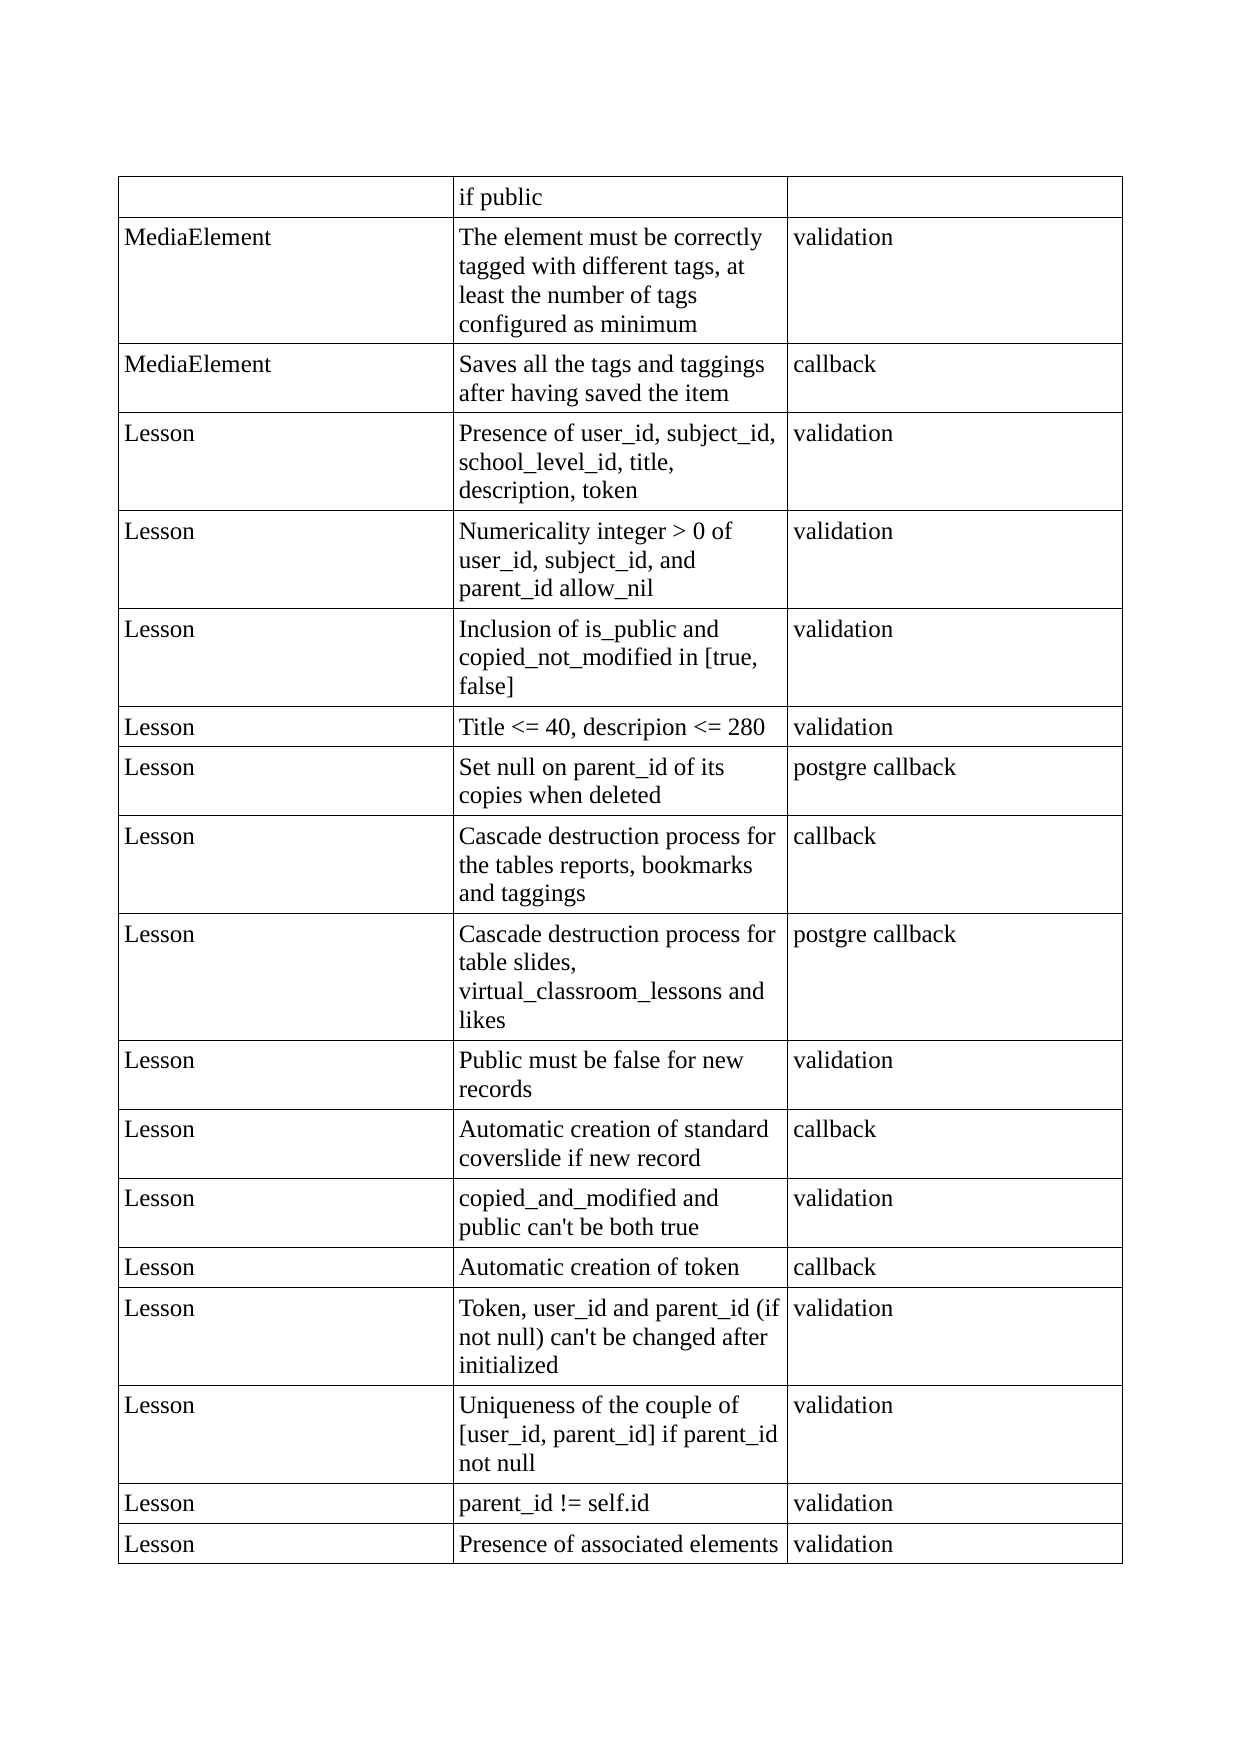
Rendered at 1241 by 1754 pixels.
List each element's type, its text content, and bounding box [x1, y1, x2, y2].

table_cell The element must be correctly tagged with different tags, at least the number of tags configured as minimum [454, 218, 787, 343]
table_cell if public [454, 177, 787, 217]
table_cell MediaElement [119, 344, 453, 412]
table_cell Cascade destruction process for the tables reports, bookmarks and taggings [454, 816, 787, 913]
table_cell Numericality integer > 0 of user_id, subject_id, and parent_id allow_nil [454, 511, 787, 608]
table_cell Token, user_id and parent_id (if not null) can't be changed after initialized [454, 1288, 787, 1385]
table_cell Saves all the tags and taggings after having saved the item [454, 344, 787, 412]
table_cell validation [788, 218, 1122, 343]
table_cell validation [788, 1288, 1122, 1385]
table_cell [788, 177, 1122, 217]
table_cell validation [788, 1484, 1122, 1523]
table_cell parent_id != self.id [454, 1484, 787, 1523]
table_cell Inclusion of is_public and copied_not_modified in [true, false] [454, 609, 787, 706]
table_cell copied_and_modified and public can't be both true [454, 1179, 787, 1247]
table_cell Lesson [119, 1524, 453, 1563]
table_cell [119, 177, 453, 217]
table_cell Set null on parent_id of its copies when deleted [454, 747, 787, 815]
table_cell Public must be false for new records [454, 1041, 787, 1108]
table_cell callback [788, 816, 1122, 913]
table_cell validation [788, 707, 1122, 746]
table_cell Lesson [119, 1484, 453, 1523]
table_cell Lesson [119, 1386, 453, 1483]
table_cell Uniqueness of the couple of [user_id, parent_id] if parent_id not null [454, 1386, 787, 1483]
table_cell Lesson [119, 1041, 453, 1108]
table_cell Lesson [119, 1288, 453, 1385]
table_cell Automatic creation of token [454, 1248, 787, 1287]
table_cell callback [788, 1248, 1122, 1287]
table_cell validation [788, 1179, 1122, 1247]
table_cell Lesson [119, 914, 453, 1039]
table_cell MediaElement [119, 218, 453, 343]
table_cell Automatic creation of standard coverslide if new record [454, 1110, 787, 1178]
table_cell validation [788, 1524, 1122, 1563]
table_cell Lesson [119, 1110, 453, 1178]
table_cell validation [788, 511, 1122, 608]
table_cell Lesson [119, 1179, 453, 1247]
table_cell Title <= 40, descripion <= 280 [454, 707, 787, 746]
table_cell callback [788, 344, 1122, 412]
table_cell validation [788, 1386, 1122, 1483]
table_cell Lesson [119, 1248, 453, 1287]
table_cell Cascade destruction process for table slides, virtual_classroom_lessons and likes [454, 914, 787, 1039]
table_cell validation [788, 1041, 1122, 1108]
table_cell validation [788, 609, 1122, 706]
table_cell Lesson [119, 707, 453, 746]
table_cell Lesson [119, 413, 453, 510]
table_cell Lesson [119, 511, 453, 608]
table_cell postgre callback [788, 914, 1122, 1039]
table_cell validation [788, 413, 1122, 510]
table_cell Lesson [119, 816, 453, 913]
table_cell Lesson [119, 609, 453, 706]
table_cell callback [788, 1110, 1122, 1178]
table_cell Presence of associated elements [454, 1524, 787, 1563]
table_cell Presence of user_id, subject_id, school_level_id, title, description, token [454, 413, 787, 510]
table_cell postgre callback [788, 747, 1122, 815]
table_cell Lesson [119, 747, 453, 815]
